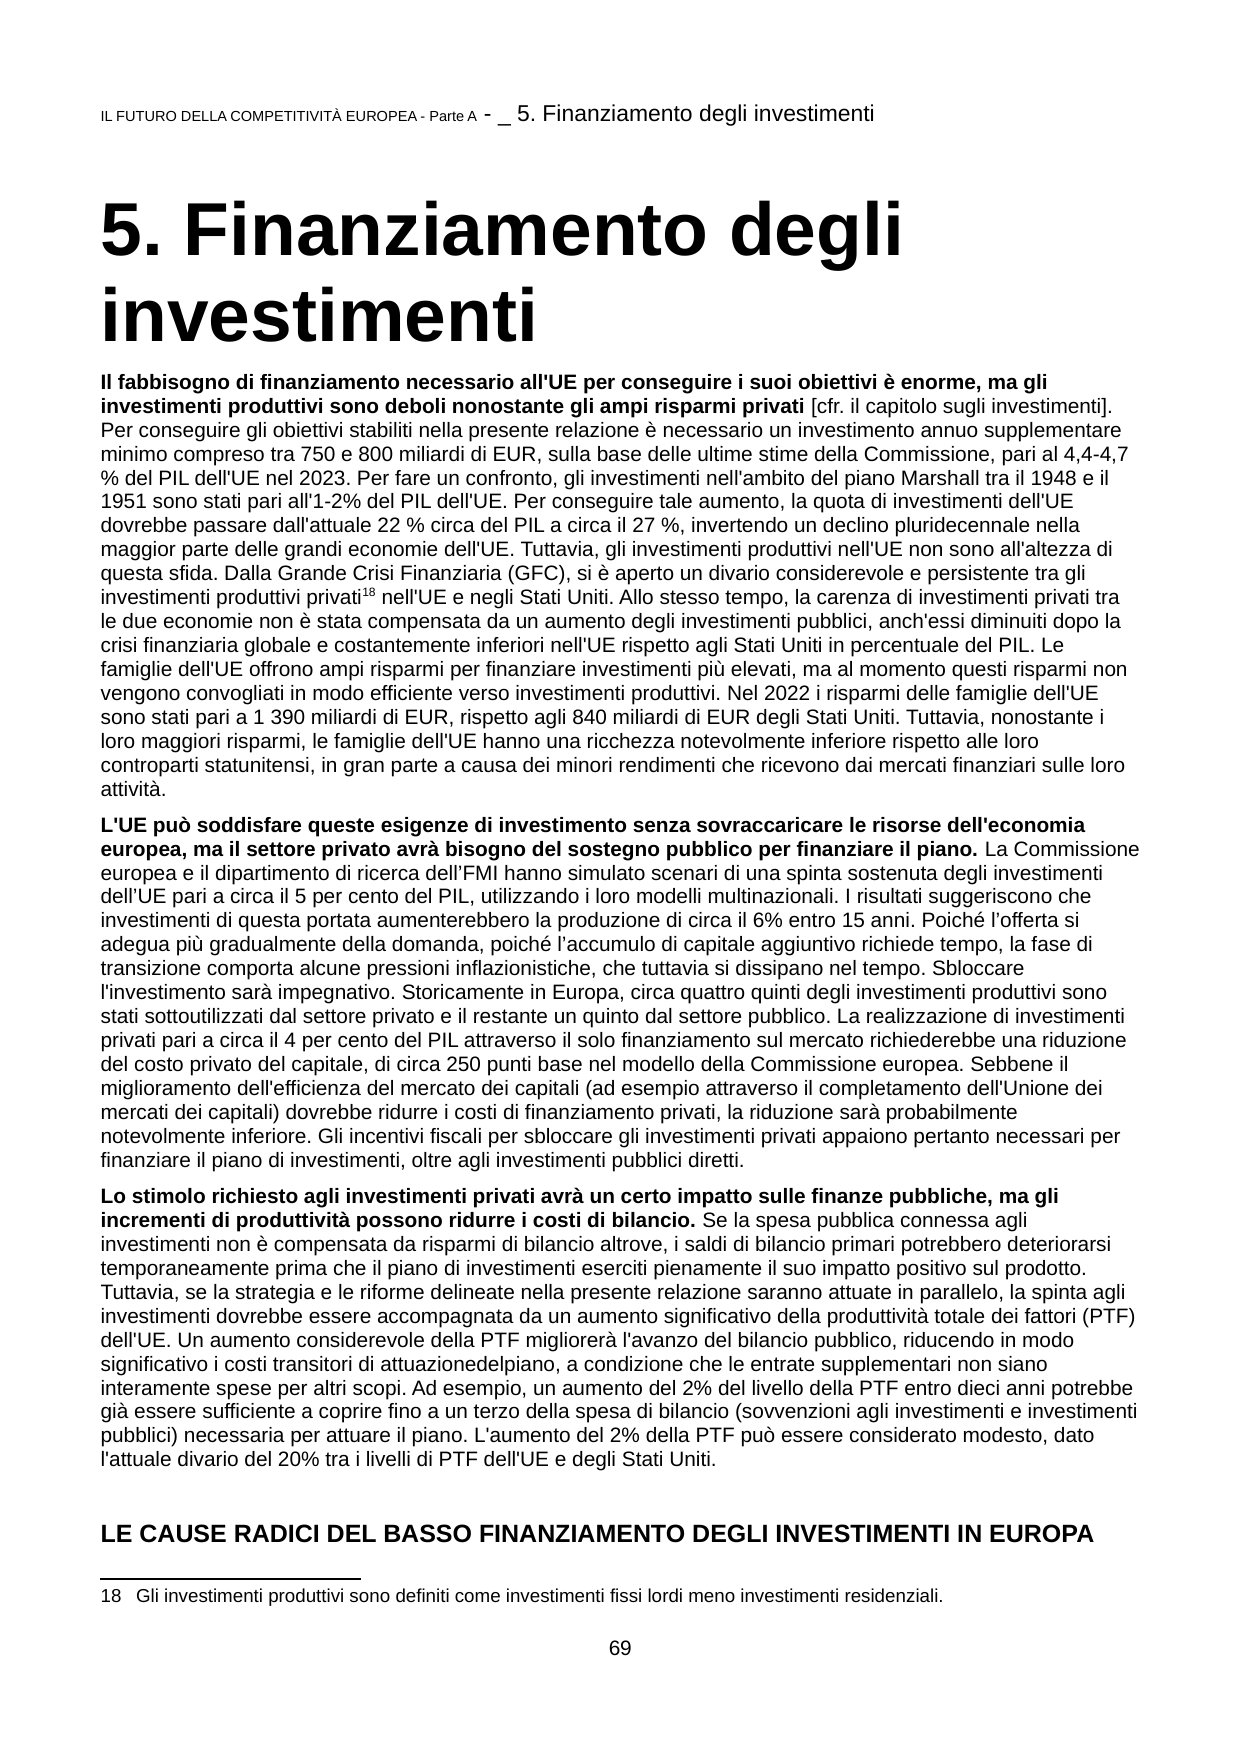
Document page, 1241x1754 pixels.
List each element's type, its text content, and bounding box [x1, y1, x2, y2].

text Lo stimolo richiesto agli investimenti privati avrà un certo impatto sulle finanze pubbliche, ma gli incrementi di produttività possono ridurre i costi di bilancio. Se la spesa pubblica connessa agli investimenti non è compensata da risparmi di bilancio altrove, i saldi di bilancio primari potrebbero deteriorarsi temporaneamente prima che il piano di investimenti eserciti pienamente il suo impatto positivo sul prodotto. Tuttavia, se la strategia e le riforme delineate nella presente relazione saranno attuate in parallelo, la spinta agli investimenti dovrebbe essere accompagnata da un aumento significativo della produttività totale dei fattori (PTF) dell'UE. Un aumento considerevole della PTF migliorerà l'avanzo del bilancio pubblico, riducendo in modo significativo i costi transitori di attuazionedelpiano, a condizione che le entrate supplementari non siano interamente spese per altri scopi. Ad esempio, un aumento del 2% del livello della PTF entro dieci anni potrebbe già essere sufficiente a coprire fino a un terzo della spesa di bilancio (sovvenzioni agli investimenti e investimenti pubblici) necessaria per attuare il piano. L'aumento del 2% della PTF può essere considerato modesto, dato l'attuale divario del 20% tra i livelli di PTF dell'UE e degli Stati Uniti. [100, 1184, 1140, 1471]
text L'UE può soddisfare queste esigenze di investimento senza sovraccaricare le risorse dell'economia europea, ma il settore privato avrà bisogno del sostegno pubblico per finanziare il piano. La Commissione europea e il dipartimento di ricerca dell’FMI hanno simulato scenari di una spinta sostenuta degli investimenti dell’UE pari a circa il 5 per cento del PIL, utilizzando i loro modelli multinazionali. I risultati suggeriscono che investimenti di questa portata aumenterebbero la produzione di circa il 6% entro 15 anni. Poiché l’offerta si adegua più gradualmente della domanda, poiché l’accumulo di capitale aggiuntivo richiede tempo, la fase di transizione comporta alcune pressioni inflazionistiche, che tuttavia si dissipano nel tempo. Sbloccare l'investimento sarà impegnativo. Storicamente in Europa, circa quattro quinti degli investimenti produttivi sono stati sottoutilizzati dal settore privato e il restante un quinto dal settore pubblico. La realizzazione di investimenti privati pari a circa il 4 per cento del PIL attraverso il solo finanziamento sul mercato richiederebbe una riduzione del costo privato del capitale, di circa 250 punti base nel modello della Commissione europea. Sebbene il miglioramento dell'efficienza del mercato dei capitali (ad esempio attraverso il completamento dell'Unione dei mercati dei capitali) dovrebbe ridurre i costi di finanziamento privati, la riduzione sarà probabilmente notevolmente inferiore. Gli incentivi fiscali per sbloccare gli investimenti privati appaiono pertanto necessari per finanziare il piano di investimenti, oltre agli investimenti pubblici diretti. [100, 812, 1140, 1172]
subtitle 5. Finanziamento degli investimenti [100, 184, 1140, 357]
text LE CAUSE RADICI DEL BASSO FINANZIAMENTO DEGLI INVESTIMENTI IN EUROPA [100, 1519, 1140, 1547]
text Il fabbisogno di finanziamento necessario all'UE per conseguire i suoi obiettivi è enorme, ma gli investimenti produttivi sono deboli nonostante gli ampi risparmi privati [cfr. il capitolo sugli investimenti]. Per conseguire gli obiettivi stabiliti nella presente relazione è necessario un investimento annuo supplementare minimo compreso tra 750 e 800 miliardi di EUR, sulla base delle ultime stime della Commissione, pari al 4,4-4,7 % del PIL dell'UE nel 2023. Per fare un confronto, gli investimenti nell'ambito del piano Marshall tra il 1948 e il 1951 sono stati pari all'1-2% del PIL dell'UE. Per conseguire tale aumento, la quota di investimenti dell'UE dovrebbe passare dall'attuale 22 % circa del PIL a circa il 27 %, invertendo un declino pluridecennale nella maggior parte delle grandi economie dell'UE. Tuttavia, gli investimenti produttivi nell'UE non sono all'altezza di questa sfida. Dalla Grande Crisi Finanziaria (GFC), si è aperto un divario considerevole e persistente tra gli investimenti produttivi privati nell'UE e negli Stati Uniti. Allo stesso tempo, la carenza di investimenti privati tra le due economie non è stata compensata da un aumento degli investimenti pubblici, anch'essi diminuiti dopo la crisi finanziaria globale e costantemente inferiori nell'UE rispetto agli Stati Uniti in percentuale del PIL. Le famiglie dell'UE offrono ampi risparmi per finanziare investimenti più elevati, ma al momento questi risparmi non vengono convogliati in modo efficiente verso investimenti produttivi. Nel 2022 i risparmi delle famiglie dell'UE sono stati pari a 1 390 miliardi di EUR, rispetto agli 840 miliardi di EUR degli Stati Uniti. Tuttavia, nonostante i loro maggiori risparmi, le famiglie dell'UE hanno una ricchezza notevolmente inferiore rispetto alle loro controparti statunitensi, in gran parte a causa dei minori rendimenti che ricevono dai mercati finanziari sulle loro attività. [100, 369, 1140, 801]
text Gli investimenti produttivi sono definiti come investimenti fissi lordi meno investimenti residenziali. [100, 1585, 1140, 1606]
